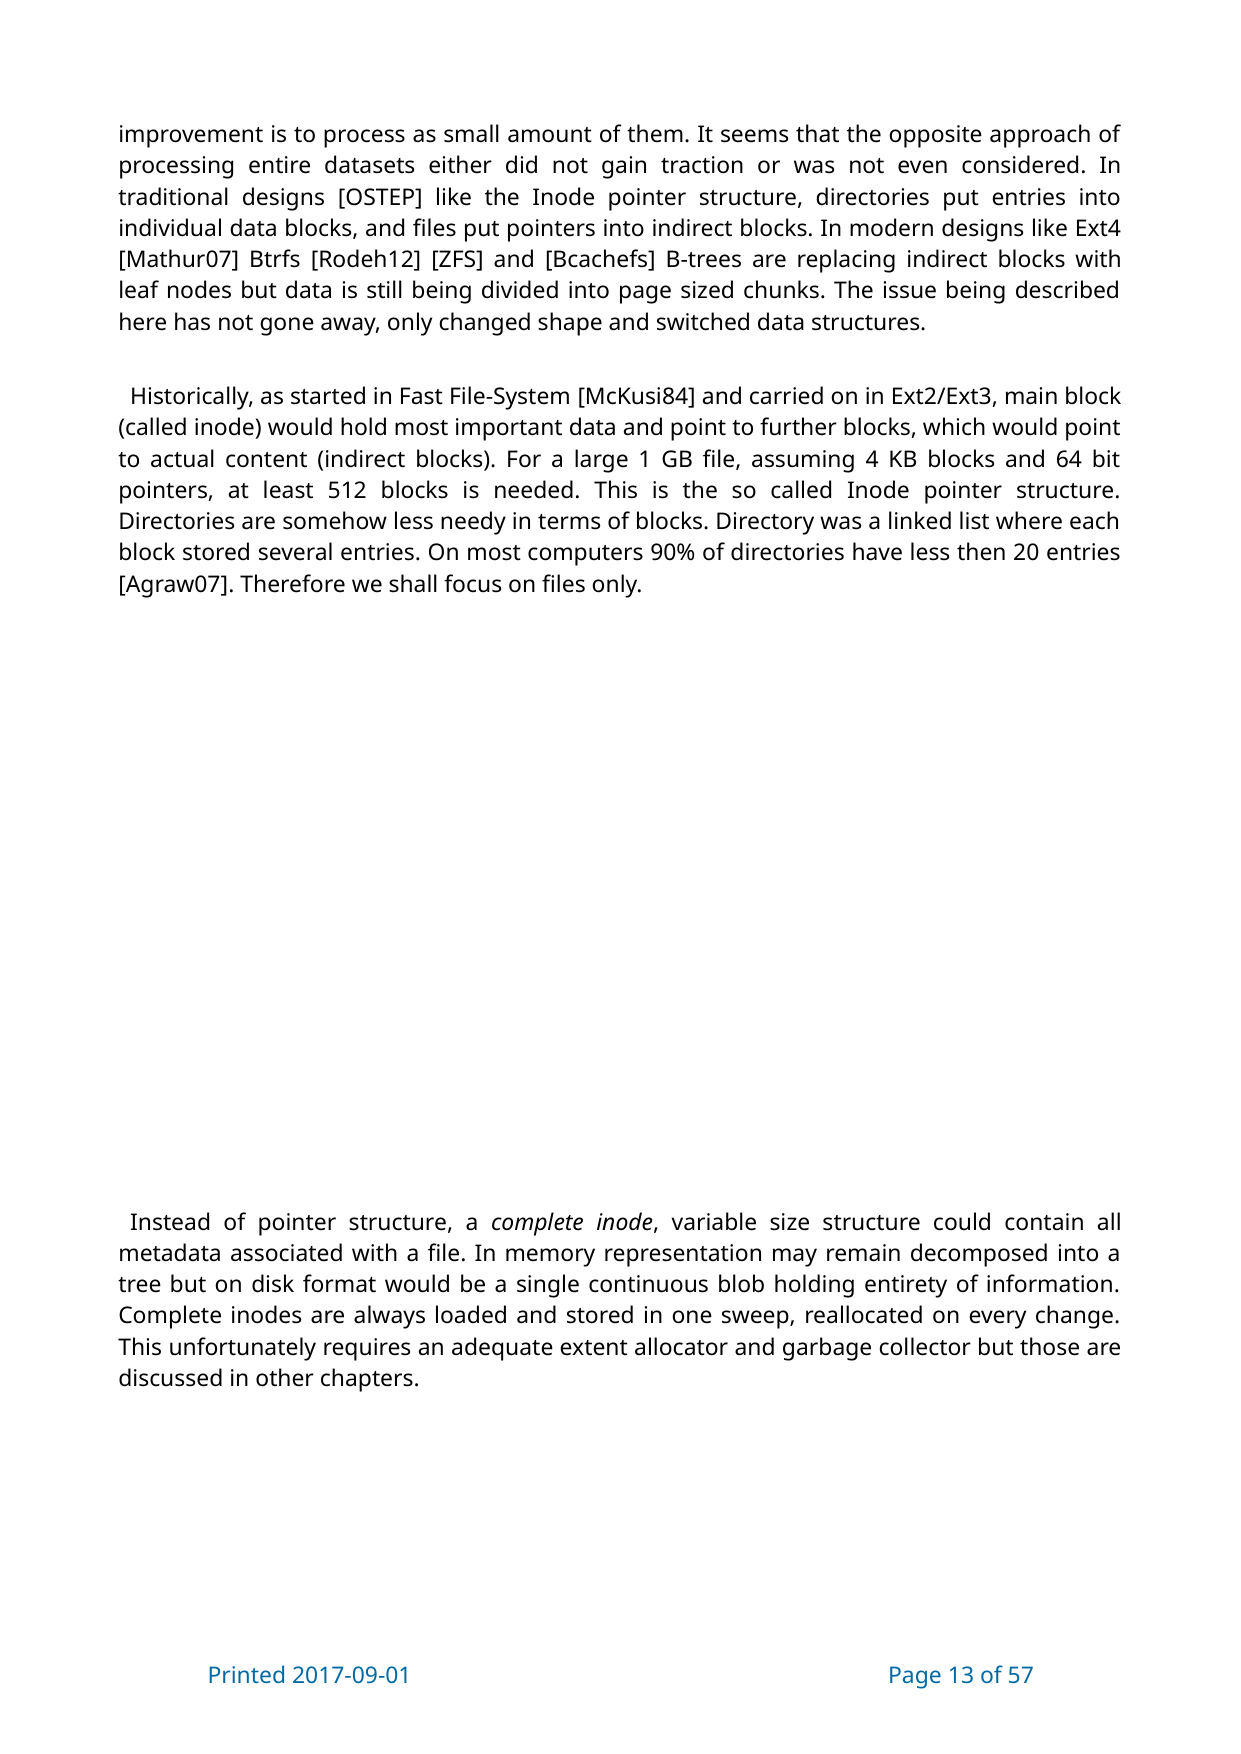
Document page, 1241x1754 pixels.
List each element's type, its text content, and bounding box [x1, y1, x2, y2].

text Historically, as started in Fast File-System [McKusi84] and carried on in Ext2/Ext3, main block (called inode) would hold most important data and point to further blocks, which would point to actual content (indirect blocks). For a large 1 GB file, assuming 4 KB blocks and 64 bit pointers, at least 512 blocks is needed. This is the so called Inode pointer structure. Directories are somehow less needy in terms of blocks. Directory was a linked list where each block stored several entries. On most computers 90% of directories have less then 20 entries [Agraw07]. Therefore we shall focus on files only. [118, 380, 1122, 599]
text improvement is to process as small amount of them. It seems that the opposite approach of processing entire datasets either did not gain traction or was not even considered. In traditional designs [OSTEP] like the Inode pointer structure, directories put entries into individual data blocks, and files put pointers into indirect blocks. In modern designs like Ext4 [Mathur07] Btrfs [Rodeh12] [ZFS] and [Bcachefs] B-trees are replacing indirect blocks with leaf nodes but data is still being divided into page sized chunks. The issue being described here has not gone away, only changed shape and switched data structures. [118, 118, 1122, 337]
text Instead of pointer structure, a complete inode, variable size structure could contain all metadata associated with a file. In memory representation may remain decomposed into a tree but on disk format would be a single continuous blob holding entirety of information. Complete inodes are always loaded and stored in one sweep, reallocated on every change. This unfortunately requires an adequate extent allocator and garbage collector but those are discussed in other chapters. [118, 1206, 1122, 1393]
